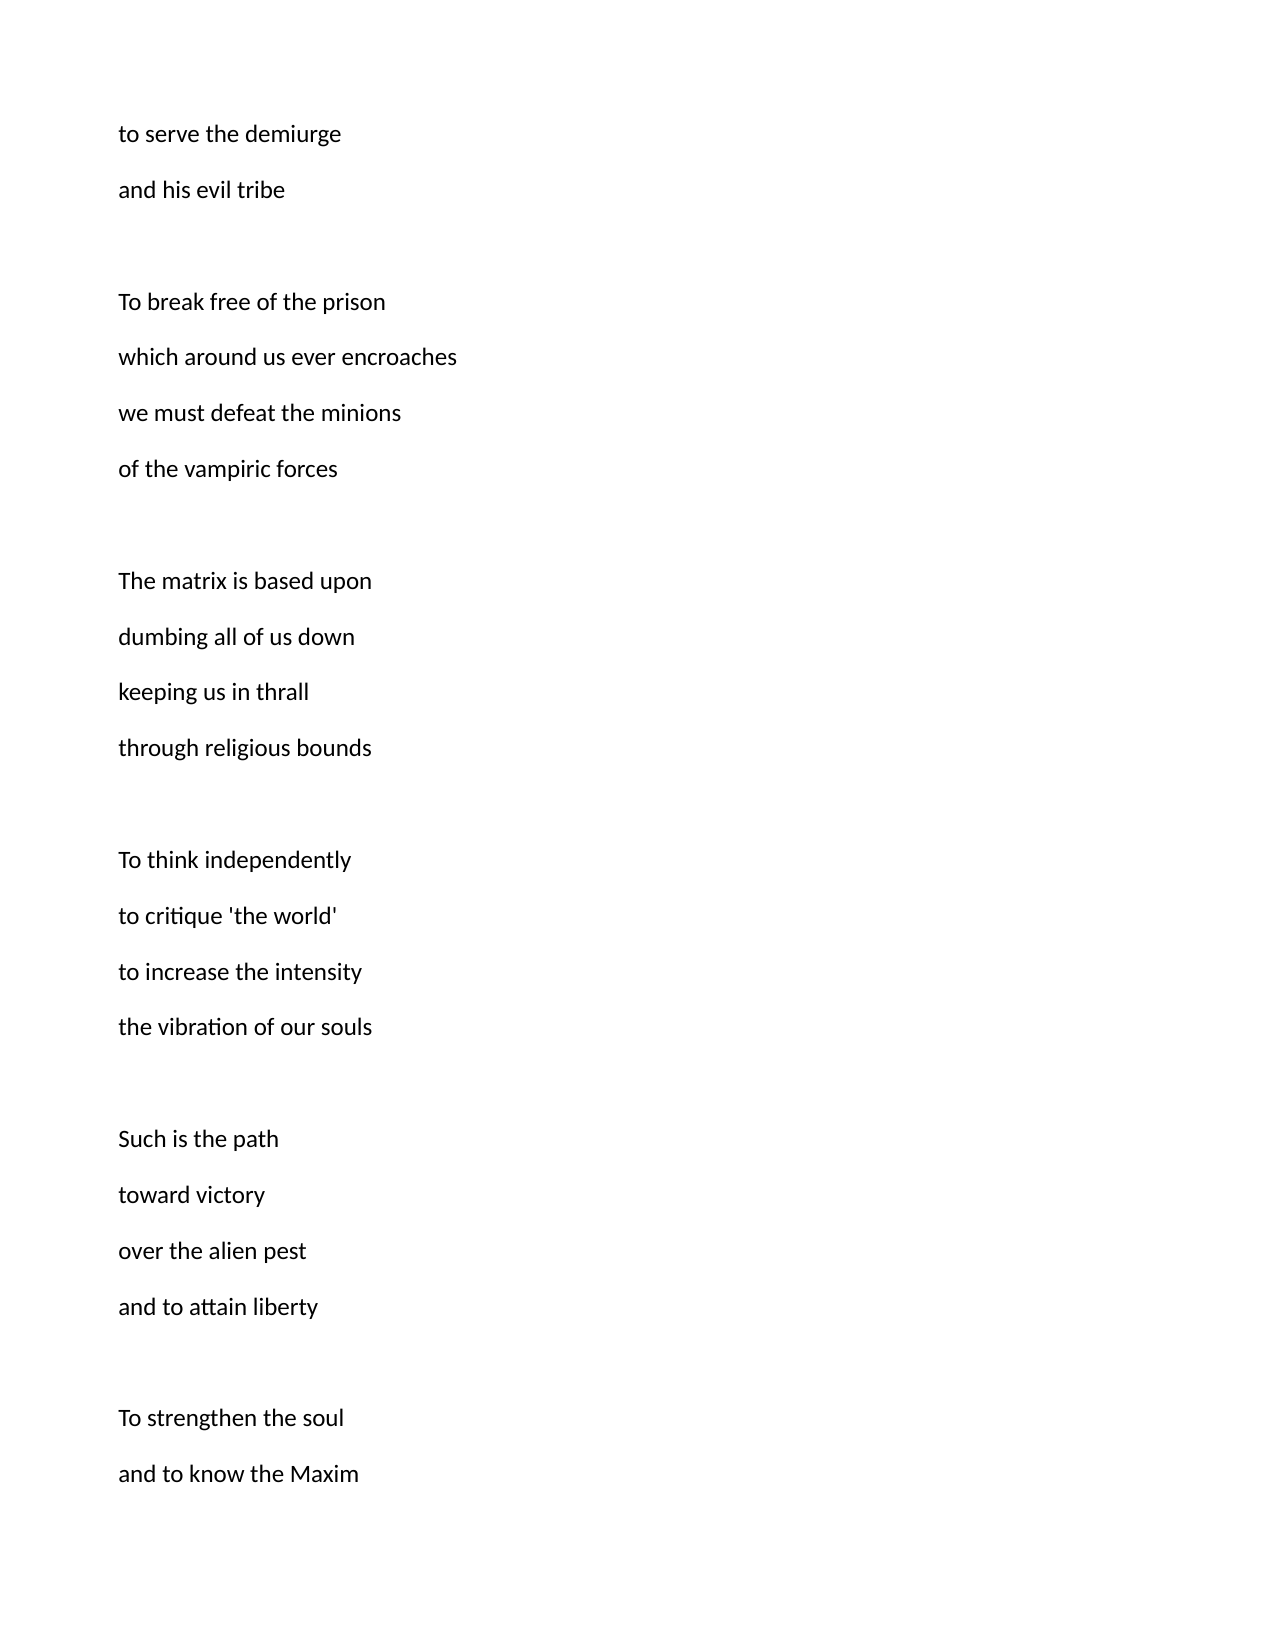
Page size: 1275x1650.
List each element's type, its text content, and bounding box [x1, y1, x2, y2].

text Such is the path [118, 1123, 1157, 1154]
text dumbing all of us down [118, 621, 1157, 651]
text we must defeat the minions [118, 397, 1157, 428]
text and his evil tribe [118, 174, 1157, 204]
text the vibration of our souls [118, 1011, 1157, 1042]
text and to know the Maxim [118, 1458, 1157, 1489]
text to serve the demiurge [118, 118, 1157, 149]
text To break free of the prison [118, 286, 1157, 316]
text which around us ever encroaches [118, 341, 1157, 372]
text and to attain liberty [118, 1291, 1157, 1321]
text to increase the intensity [118, 956, 1157, 986]
text To think independently [118, 844, 1157, 874]
text keeping us in thrall [118, 676, 1157, 707]
text over the alien pest [118, 1235, 1157, 1265]
text The matrix is based upon [118, 565, 1157, 595]
text To strengthen the soul [118, 1402, 1157, 1433]
text through religious bounds [118, 732, 1157, 763]
text toward victory [118, 1179, 1157, 1209]
text of the vampiric forces [118, 453, 1157, 484]
text to critique 'the world' [118, 900, 1157, 930]
